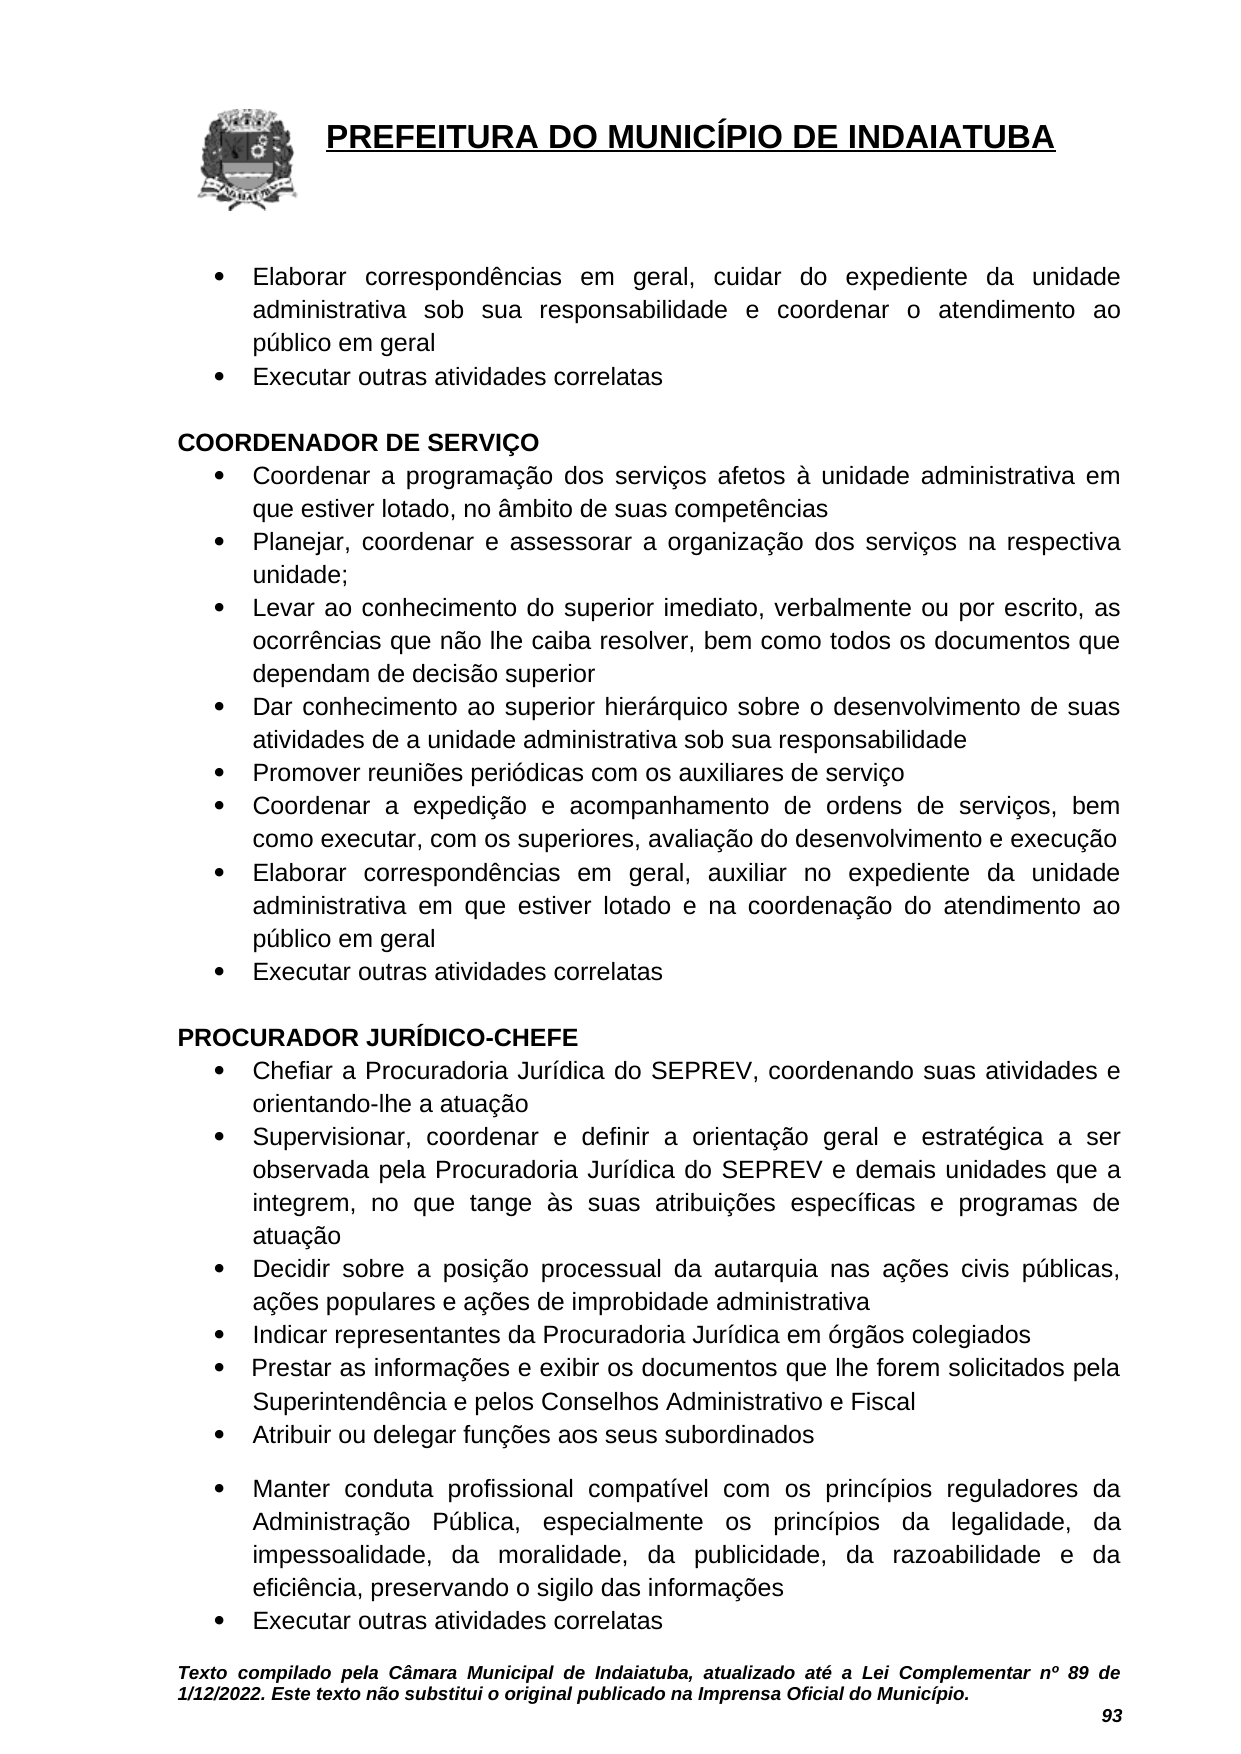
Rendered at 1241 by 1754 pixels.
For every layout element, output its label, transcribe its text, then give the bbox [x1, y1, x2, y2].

list Decidir sobre a posição processual da autarquia nas ações civis públicas, ações populares e ações de improbidade administrativa [215, 1254, 1122, 1316]
list Atribuir ou delegar funções aos seus subordinados [215, 1419, 1122, 1448]
list Executar outras atividades correlatas [215, 957, 1122, 986]
text COORDENADOR DE SERVIÇO [177, 428, 1122, 456]
list Coordenar a programação dos serviços afetos à unidade administrativa em que estiver lotado, no âmbito de suas competências [215, 461, 1122, 522]
list Manter conduta profissional compatível com os princípios reguladores da Administração Pública, especialmente os princípios da legalidade, da impessoalidade, da moralidade, da publicidade, da razoabilidade e da eficiência, preservando o sigilo das informações [215, 1473, 1122, 1601]
list Levar ao conhecimento do superior imediato, verbalmente ou por escrito, as ocorrências que não lhe caiba resolver, bem como todos os documentos que dependam de decisão superior [215, 593, 1122, 688]
list Planejar, coordenar e assessorar a organização dos serviços na respectiva unidade; [215, 527, 1122, 589]
list Supervisionar, coordenar e definir a orientação geral e estratégica a ser observada pela Procuradoria Jurídica do SEPREV e demais unidades que a integrem, no que tange às suas atribuições específicas e programas de atuação [215, 1122, 1122, 1250]
list Promover reuniões periódicas com os auxiliares de serviço [215, 758, 1122, 787]
list Dar conhecimento ao superior hierárquico sobre o desenvolvimento de suas atividades de a unidade administrativa sob sua responsabilidade [215, 692, 1122, 754]
text PROCURADOR JURÍDICO-CHEFE [177, 1023, 1122, 1052]
list Executar outras atividades correlatas [215, 361, 1122, 390]
list Elaborar correspondências em geral, auxiliar no expediente da unidade administrativa em que estiver lotado e na coordenação do atendimento ao público em geral [215, 857, 1122, 952]
list Prestar as informações e exibir os documentos que lhe forem solicitados pela Superintendência e pelos Conselhos Administrativo e Fiscal [215, 1353, 1122, 1415]
list Coordenar a expedição e acompanhamento de ordens de serviços, bem como executar, com os superiores, avaliação do desenvolvimento e execução [215, 791, 1122, 853]
list Executar outras atividades correlatas [215, 1606, 1122, 1634]
list Indicar representantes da Procuradoria Jurídica em órgãos colegiados [215, 1320, 1122, 1349]
list Elaborar correspondências em geral, cuidar do expediente da unidade administrativa sob sua responsabilidade e coordenar o atendimento ao público em geral [215, 262, 1122, 357]
list Chefiar a Procuradoria Jurídica do SEPREV, coordenando suas atividades e orientando-lhe a atuação [215, 1056, 1122, 1118]
